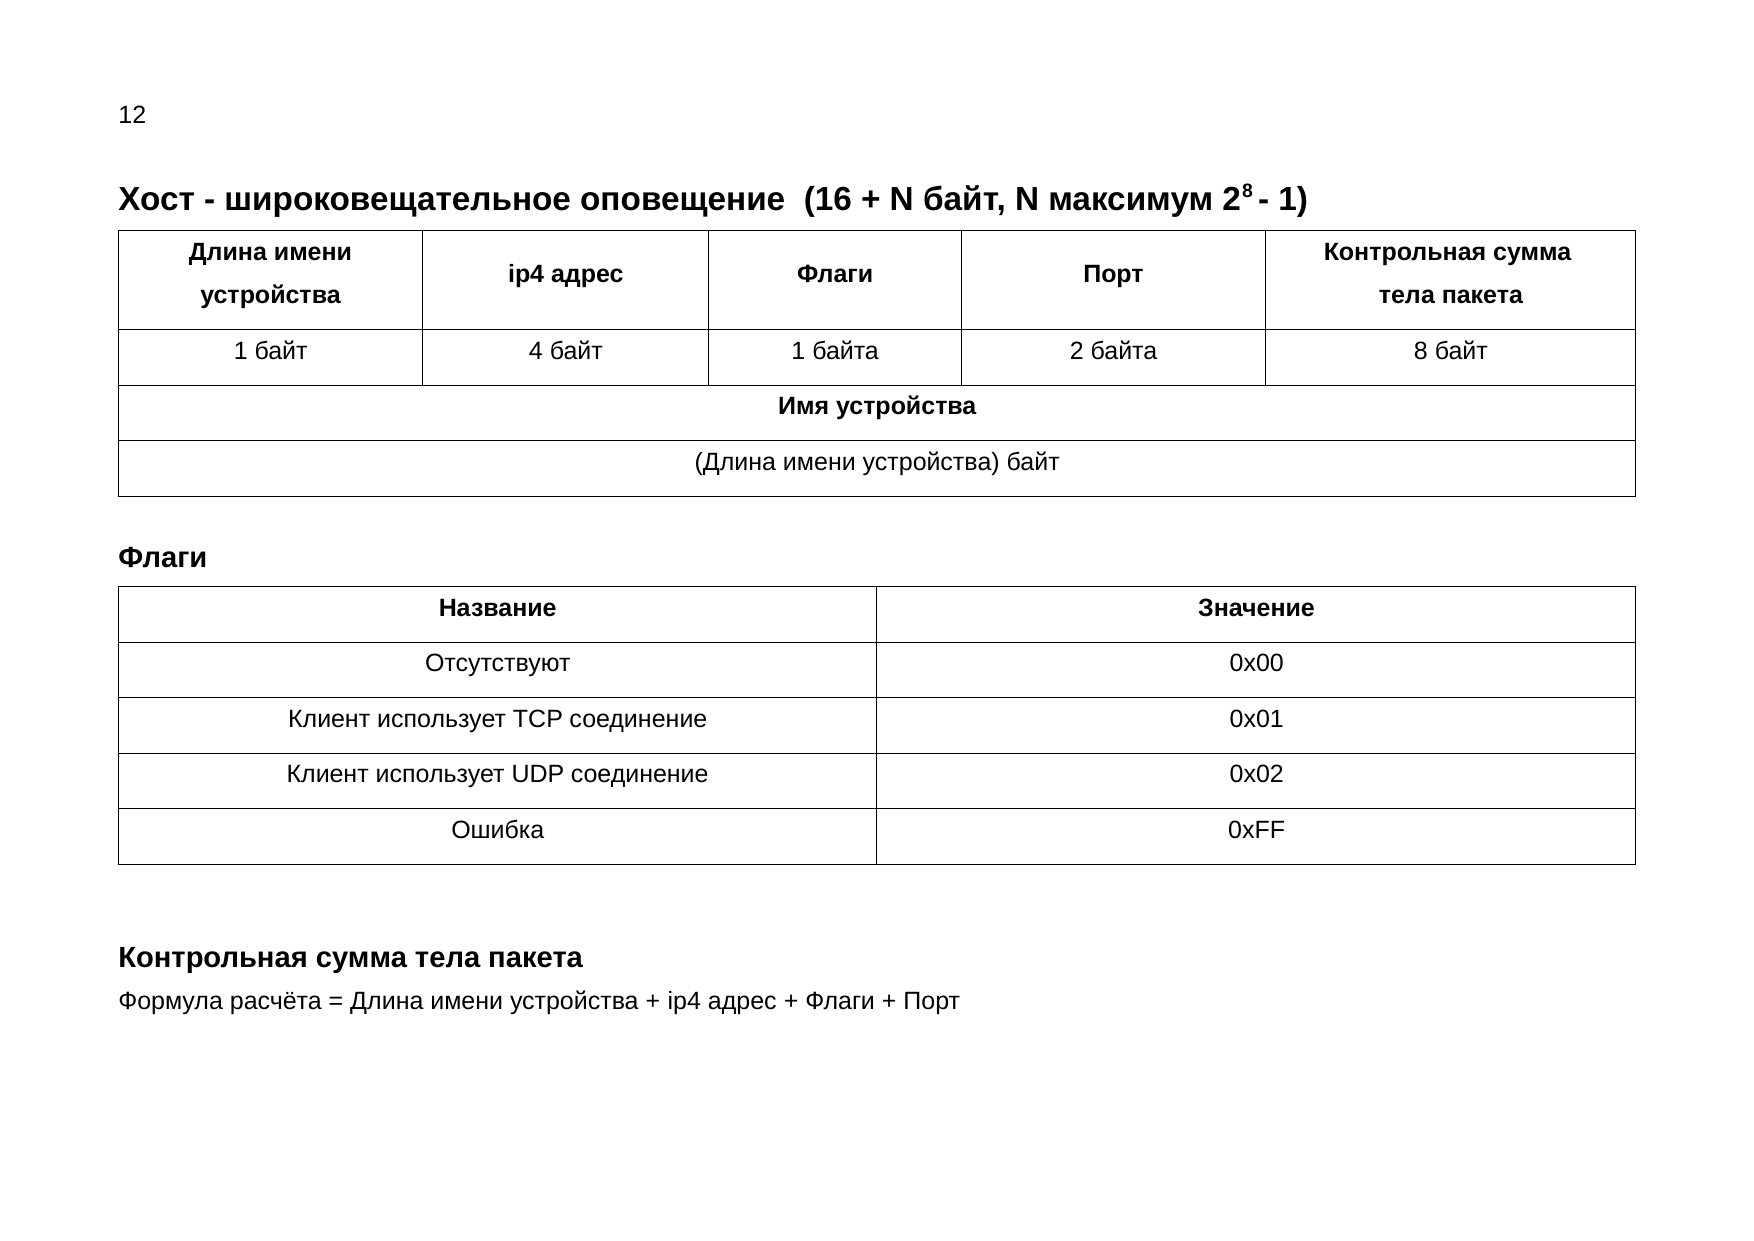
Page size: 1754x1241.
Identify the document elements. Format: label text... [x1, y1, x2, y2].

table_cell 1 байта [709, 330, 961, 384]
table_cell 8 байт [1266, 330, 1635, 384]
table_header Контрольная сумма тела пакета [1266, 231, 1635, 329]
table_header ip4 адрес [423, 231, 708, 329]
table_cell Имя устройства [119, 386, 1635, 440]
subtitle Хост - широковещательное оповещение (16 + N байт, N максимум 28 - 1) [118, 179, 1636, 218]
table_cell Клиент использует TCP соединение [119, 698, 876, 753]
table_cell 0x01 [877, 698, 1635, 753]
table_header Значение [877, 587, 1635, 642]
table_cell (Длина имени устройства) байт [119, 441, 1635, 496]
subtitle Контрольная сумма тела пакета [118, 940, 1636, 973]
subtitle Формула расчёта = Длина имени устройства + ip4 адрес + Флаги + Порт [118, 986, 1636, 1015]
table_cell Отсутствуют [119, 643, 876, 697]
table_header Длина имени устройства [119, 231, 422, 329]
table_cell Клиент использует UDP соединение [119, 754, 876, 808]
subtitle Флаги [118, 540, 1636, 573]
table_cell 0xFF [877, 809, 1635, 864]
table_header Порт [962, 231, 1265, 329]
table_header Флаги [709, 231, 961, 329]
table_header Название [119, 587, 876, 642]
table_cell Ошибка [119, 809, 876, 864]
table_cell 0x02 [877, 754, 1635, 808]
table_cell 1 байт [119, 330, 422, 384]
table_cell 4 байт [423, 330, 708, 384]
table_cell 0x00 [877, 643, 1635, 697]
table_cell 2 байта [962, 330, 1265, 384]
